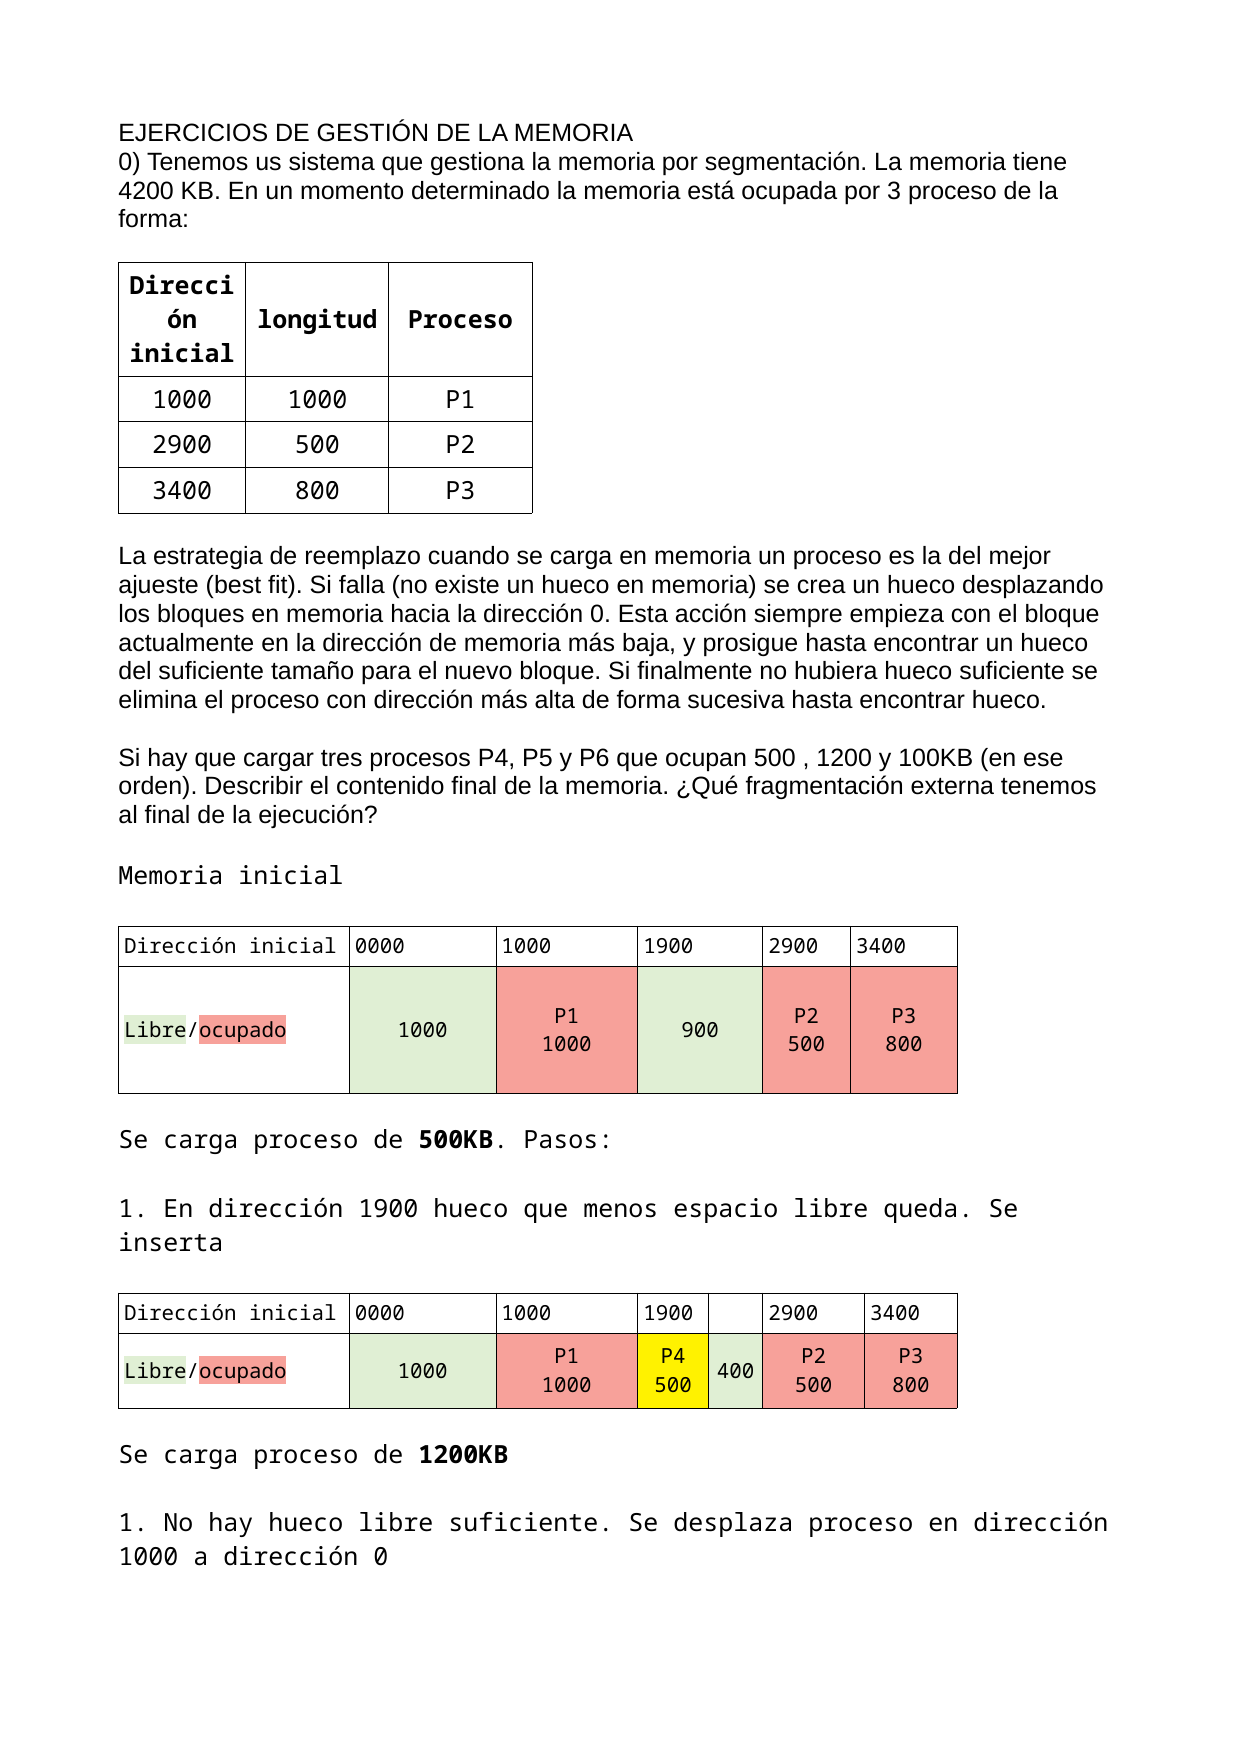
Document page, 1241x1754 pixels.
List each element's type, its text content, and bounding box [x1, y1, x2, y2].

table_header Proceso [389, 263, 532, 376]
table_header 3400 [851, 927, 957, 966]
table_header 2900 [763, 1294, 864, 1332]
table_cell P2 [389, 422, 532, 467]
table_header Dirección inicial [119, 927, 349, 966]
table_cell 500 [246, 422, 388, 467]
table_header 1900 [638, 1294, 708, 1332]
text La estrategia de reemplazo cuando se carga en memoria un proceso es la del mejor ajueste (best fit). Si falla (no existe un hueco en memoria) se crea un hueco desplazando los bloques en memoria hacia la dirección 0. Esta acción siempre empieza con el bloque actualmente en la dirección de memoria más baja, y prosigue hasta encontrar un hueco del suficiente tamaño para el nuevo bloque. Si finalmente no hubiera hueco suficiente se elimina el proceso con dirección más alta de forma sucesiva hasta encontrar hueco. [118, 541, 1122, 714]
table_header 3400 [865, 1294, 957, 1332]
table_cell Libre/ocupado [119, 967, 349, 1093]
table_cell P1 1000 [497, 1334, 637, 1408]
table_cell P2 500 [763, 1334, 864, 1408]
table_header 1000 [497, 1294, 637, 1332]
table_cell P4 500 [638, 1334, 708, 1408]
text EJERCICIOS DE GESTIÓN DE LA MEMORIA [118, 118, 1122, 147]
table_cell P1 [389, 377, 532, 421]
text Se carga proceso de 1200KB [118, 1436, 1122, 1471]
text Memoria inicial [118, 858, 1122, 892]
table_cell P3 [389, 468, 532, 512]
table_cell 2900 [119, 422, 245, 467]
text 1. En dirección 1900 hueco que menos espacio libre queda. Se inserta [118, 1190, 1122, 1258]
text Si hay que cargar tres procesos P4, P5 y P6 que ocupan 500 , 1200 y 100KB (en ese orden). Describir el contenido final de la memoria. ¿Qué fragmentación externa tenemos al final de la ejecución? [118, 743, 1122, 829]
table_cell 1000 [350, 967, 496, 1093]
table_cell P3 800 [851, 967, 957, 1093]
table_header Dirección inicial [119, 263, 245, 376]
table_cell 400 [709, 1334, 762, 1408]
table_cell 800 [246, 468, 388, 512]
table_cell 1000 [119, 377, 245, 421]
table_cell 3400 [119, 468, 245, 512]
table_cell Libre/ocupado [119, 1334, 349, 1408]
table_header longitud [246, 263, 388, 376]
table_cell P2 500 [763, 967, 850, 1093]
table_header 2900 [763, 927, 850, 966]
table_cell P3 800 [865, 1334, 957, 1408]
table_cell P1 1000 [497, 967, 637, 1093]
table_cell 1000 [246, 377, 388, 421]
table_header 1000 [497, 927, 637, 966]
table_header Dirección inicial [119, 1294, 349, 1332]
table_cell 1000 [350, 1334, 496, 1408]
text 0) Tenemos us sistema que gestiona la memoria por segmentación. La memoria tiene 4200 KB. En un momento determinado la memoria está ocupada por 3 proceso de la forma: [118, 147, 1122, 233]
table_header 0000 [350, 927, 496, 966]
table_header [709, 1294, 762, 1332]
table_header 1900 [638, 927, 762, 966]
text 1. No hay hueco libre suficiente. Se desplaza proceso en dirección 1000 a dirección 0 [118, 1504, 1122, 1573]
table_cell 900 [638, 967, 762, 1093]
text Se carga proceso de 500KB. Pasos: [118, 1122, 1122, 1156]
table_header 0000 [350, 1294, 496, 1332]
